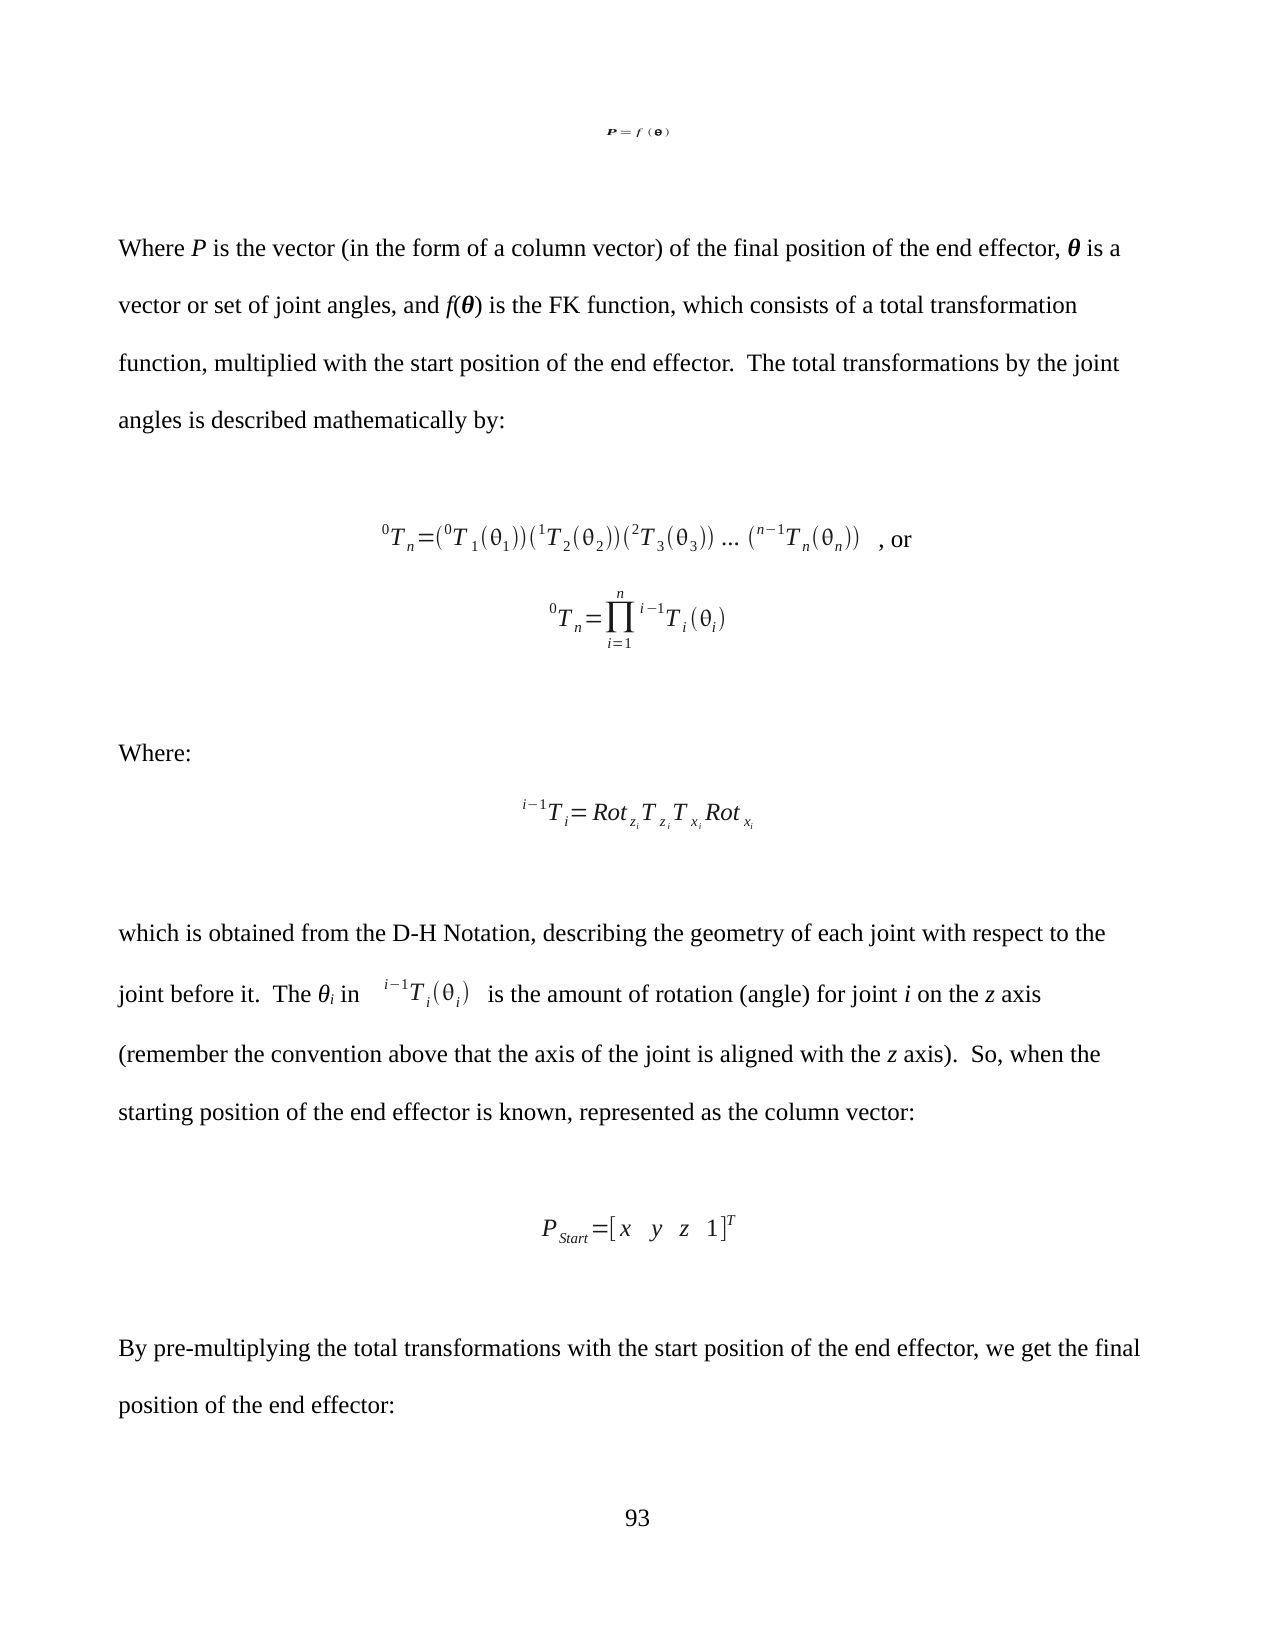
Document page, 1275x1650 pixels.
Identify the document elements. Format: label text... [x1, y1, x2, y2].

text which is obtained from the D-H Notation, describing the geometry of each joint with respect to the joint before it. The θi in is the amount of rotation (angle) for joint i on the z axis (remember the convention above that the axis of the joint is aligned with the z axis). So, when the starting position of the end effector is known, represented as the column vector: [118, 918, 1157, 1126]
text Where: [118, 738, 1157, 766]
text , or [118, 521, 1157, 555]
text Where P is the vector (in the form of a column vector) of the final position of the end effector, θ is a vector or set of joint angles, and f(θ) is the FK function, which consists of a total transformation function, multiplied with the start position of the end effector. The total transformations by the joint angles is described mathematically by: [118, 233, 1157, 434]
text By pre-multiplying the total transformations with the start position of the end effector, we get the final position of the end effector: [118, 1333, 1157, 1419]
